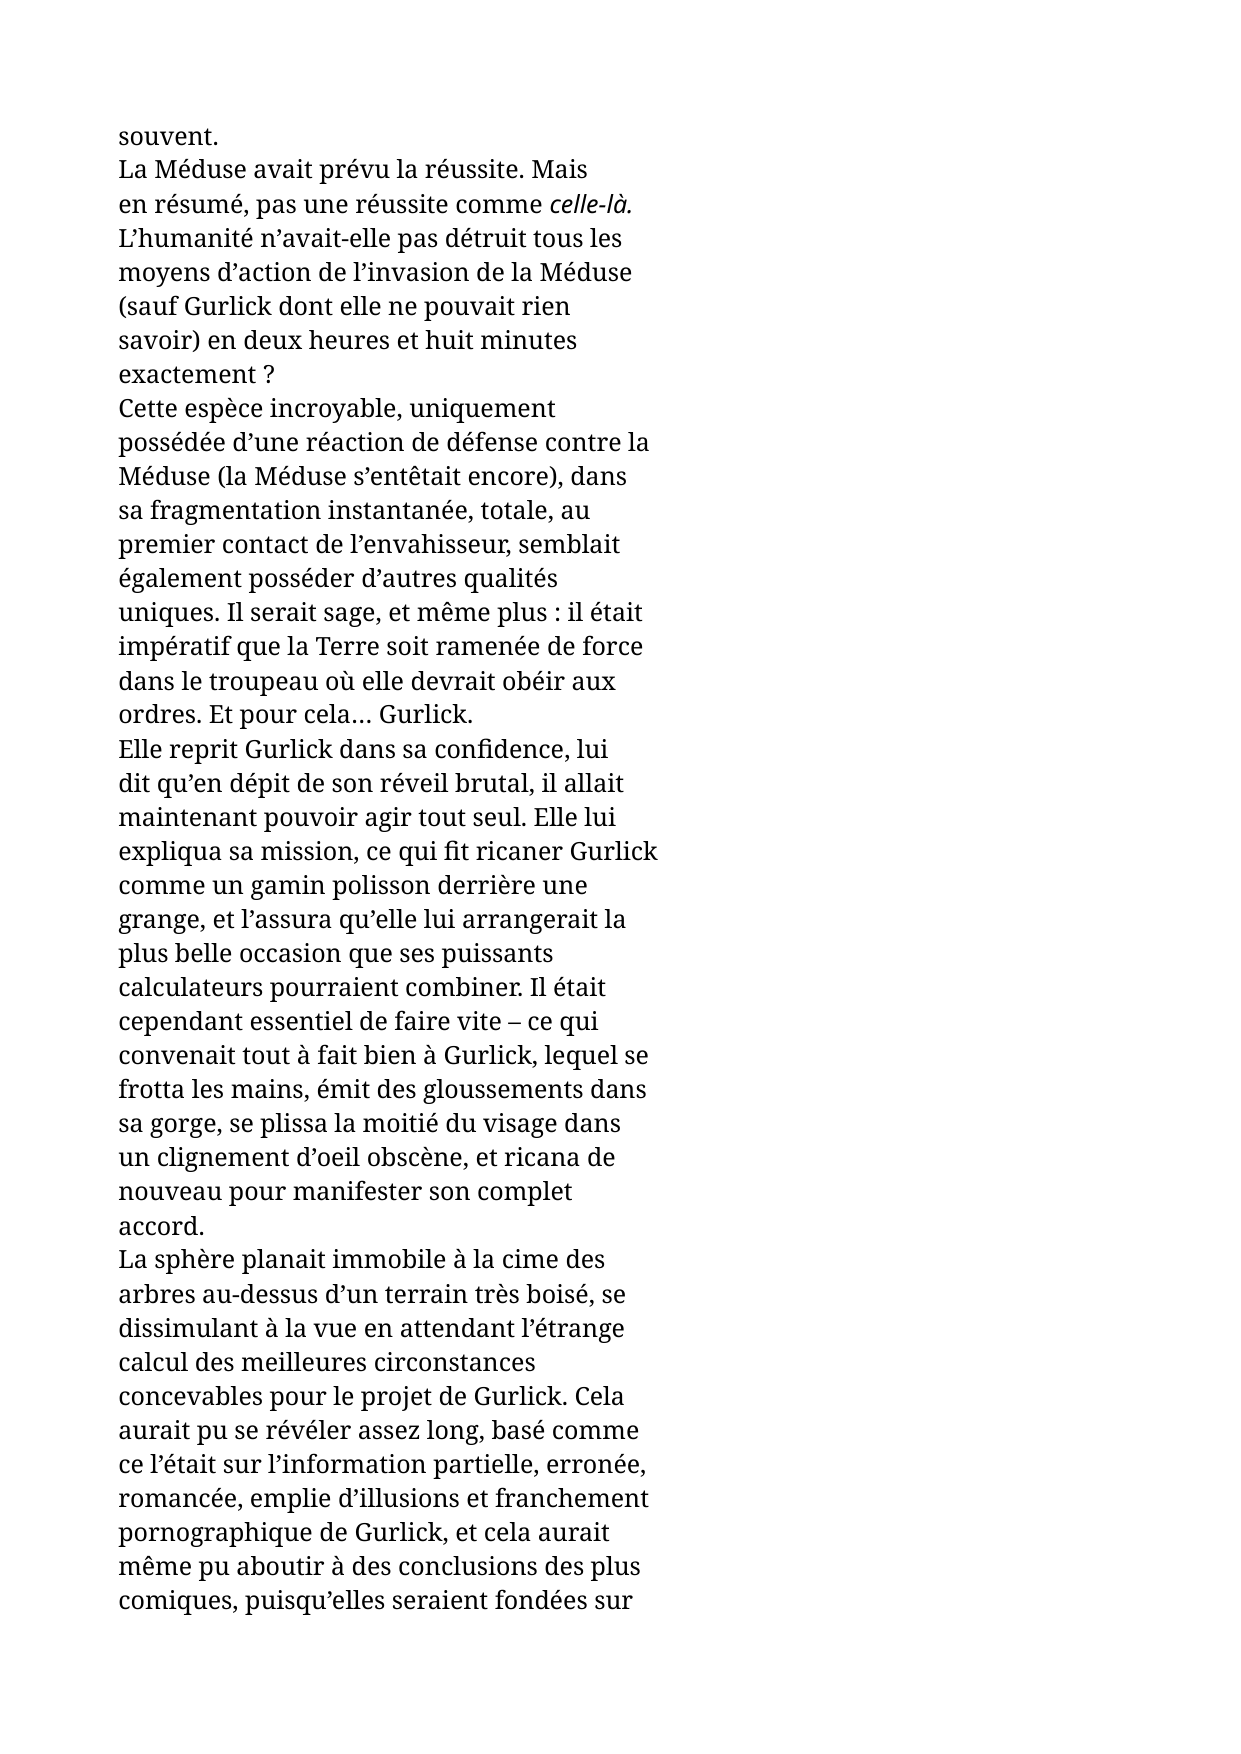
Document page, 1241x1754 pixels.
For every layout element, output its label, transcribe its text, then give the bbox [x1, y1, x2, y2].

text uniques. Il serait sage, et même plus : il était [118, 595, 1122, 629]
text ordres. Et pour cela… Gurlick. [118, 697, 1122, 731]
text dit qu’en dépit de son réveil brutal, il allait [118, 765, 1122, 799]
text pornographique de Gurlick, et cela aurait [118, 1515, 1122, 1549]
text moyens d’action de l’invasion de la Méduse [118, 254, 1122, 288]
text frotta les mains, émit des gloussements dans [118, 1072, 1122, 1106]
text maintenant pouvoir agir tout seul. Elle lui [118, 799, 1122, 833]
text concevables pour le projet de Gurlick. Cela [118, 1378, 1122, 1412]
text Elle reprit Gurlick dans sa confidence, lui [118, 731, 1122, 765]
text grange, et l’assura qu’elle lui arrangerait la [118, 902, 1122, 936]
text ce l’était sur l’information partielle, erronée, [118, 1447, 1122, 1481]
text (sauf Gurlick dont elle ne pouvait rien [118, 288, 1122, 322]
text romancée, emplie d’illusions et franchement [118, 1481, 1122, 1515]
text expliqua sa mission, ce qui fit ricaner Gurlick [118, 833, 1122, 867]
text en résumé, pas une réussite comme celle-là. [118, 186, 1122, 220]
text Cette espèce incroyable, uniquement [118, 391, 1122, 425]
text comiques, puisqu’elles seraient fondées sur [118, 1583, 1122, 1617]
text dans le troupeau où elle devrait obéir aux [118, 663, 1122, 697]
text plus belle occasion que ses puissants [118, 936, 1122, 970]
text sa fragmentation instantanée, totale, au [118, 493, 1122, 527]
text Méduse (la Méduse s’entêtait encore), dans [118, 459, 1122, 493]
text L’humanité n’avait-elle pas détruit tous les [118, 220, 1122, 254]
text cependant essentiel de faire vite – ce qui [118, 1004, 1122, 1038]
text La sphère planait immobile à la cime des [118, 1242, 1122, 1276]
text sa gorge, se plissa la moitié du visage dans [118, 1106, 1122, 1140]
text premier contact de l’envahisseur, semblait [118, 527, 1122, 561]
text même pu aboutir à des conclusions des plus [118, 1549, 1122, 1583]
text savoir) en deux heures et huit minutes [118, 322, 1122, 357]
text un clignement d’oeil obscène, et ricana de [118, 1140, 1122, 1174]
text calcul des meilleures circonstances [118, 1344, 1122, 1378]
text souvent. [118, 118, 1122, 152]
text possédée d’une réaction de défense contre la [118, 425, 1122, 459]
text calculateurs pourraient combiner. Il était [118, 970, 1122, 1004]
text convenait tout à fait bien à Gurlick, lequel se [118, 1038, 1122, 1072]
text arbres au-dessus d’un terrain très boisé, se [118, 1276, 1122, 1310]
text aurait pu se révéler assez long, basé comme [118, 1412, 1122, 1447]
text exactement ? [118, 357, 1122, 391]
text impératif que la Terre soit ramenée de force [118, 629, 1122, 663]
text comme un gamin polisson derrière une [118, 867, 1122, 902]
text également posséder d’autres qualités [118, 561, 1122, 595]
text nouveau pour manifester son complet [118, 1174, 1122, 1208]
text accord. [118, 1208, 1122, 1242]
text dissimulant à la vue en attendant l’étrange [118, 1310, 1122, 1344]
text La Méduse avait prévu la réussite. Mais [118, 152, 1122, 186]
